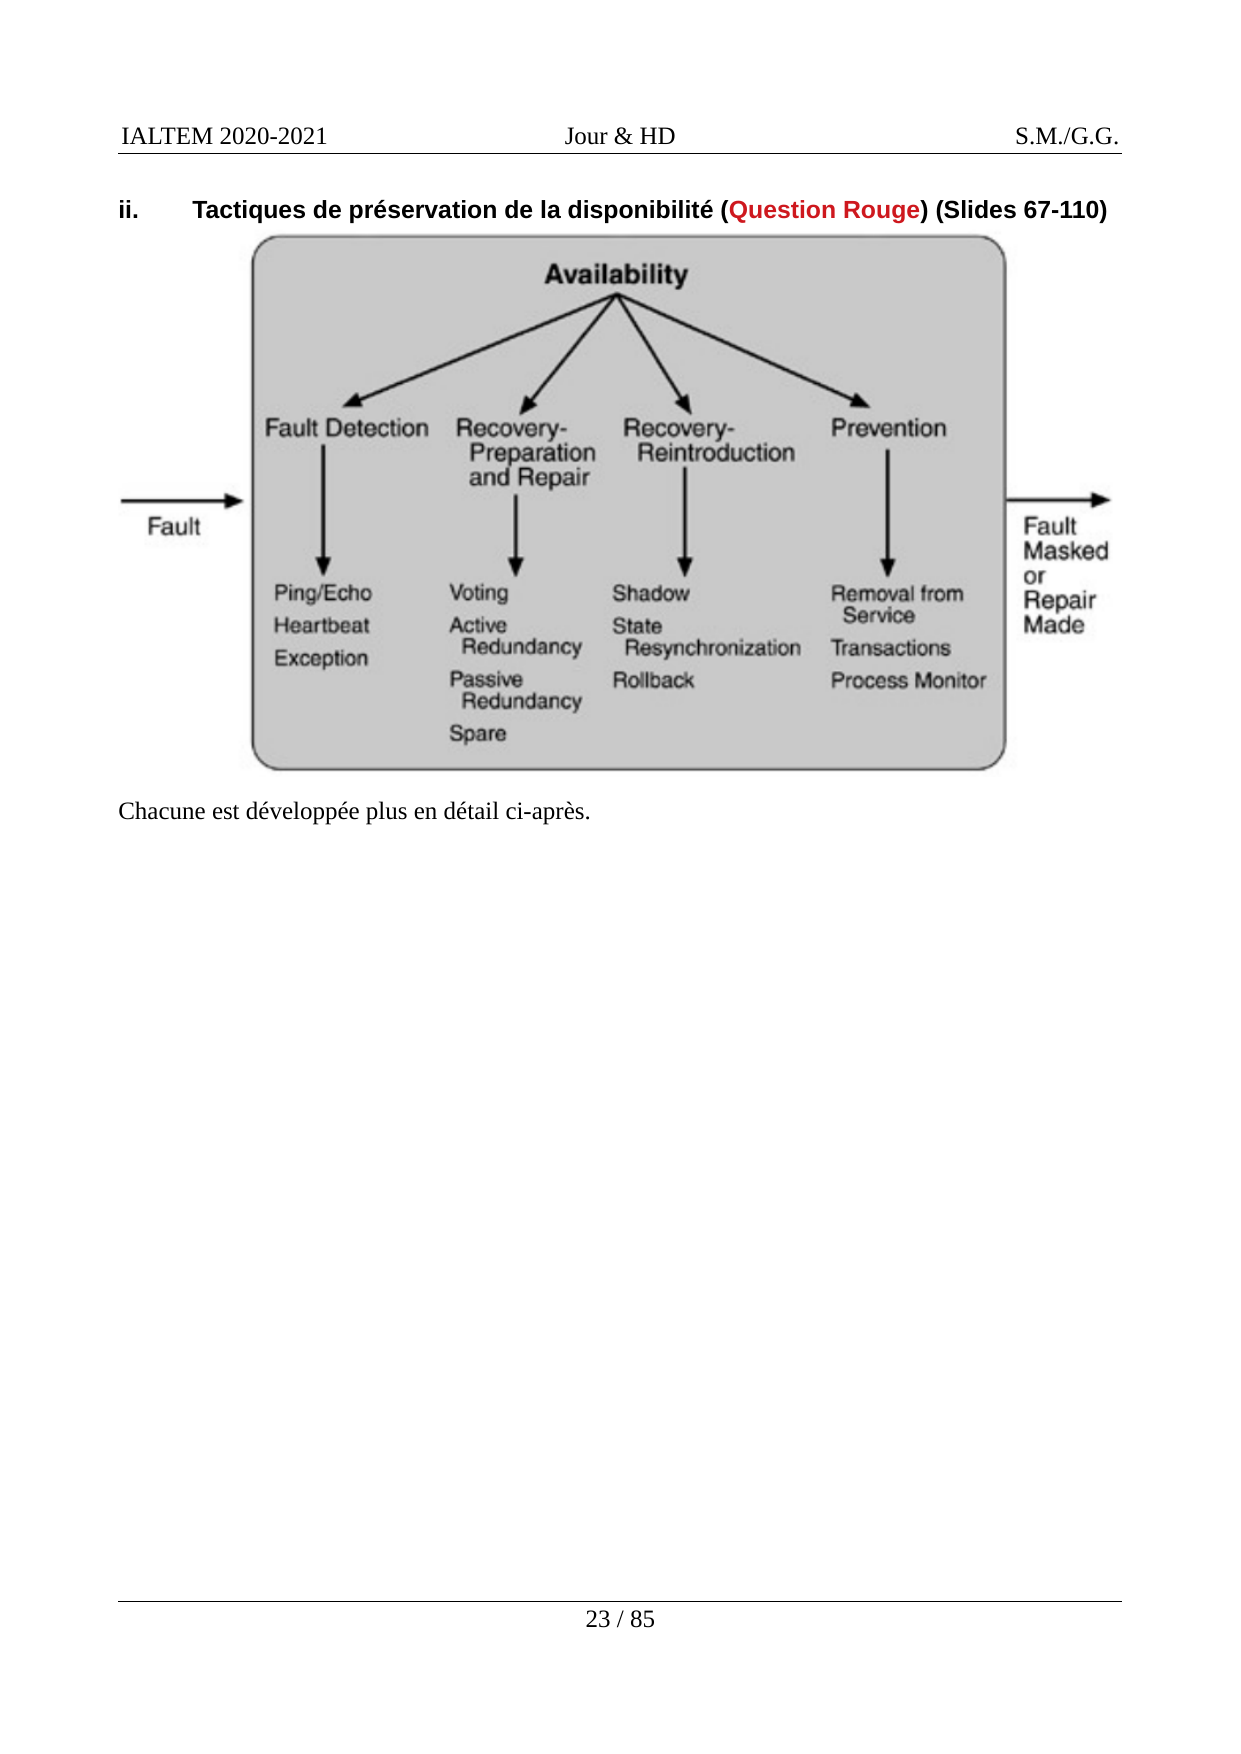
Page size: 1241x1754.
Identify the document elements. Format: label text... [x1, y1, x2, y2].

picture [118, 229, 1123, 777]
subtitle Tactiques de préservation de la disponibilité (Question Rouge) (Slides 67-110) [118, 195, 1122, 223]
text Chacune est développée plus en détail ci-après. [118, 796, 1122, 824]
